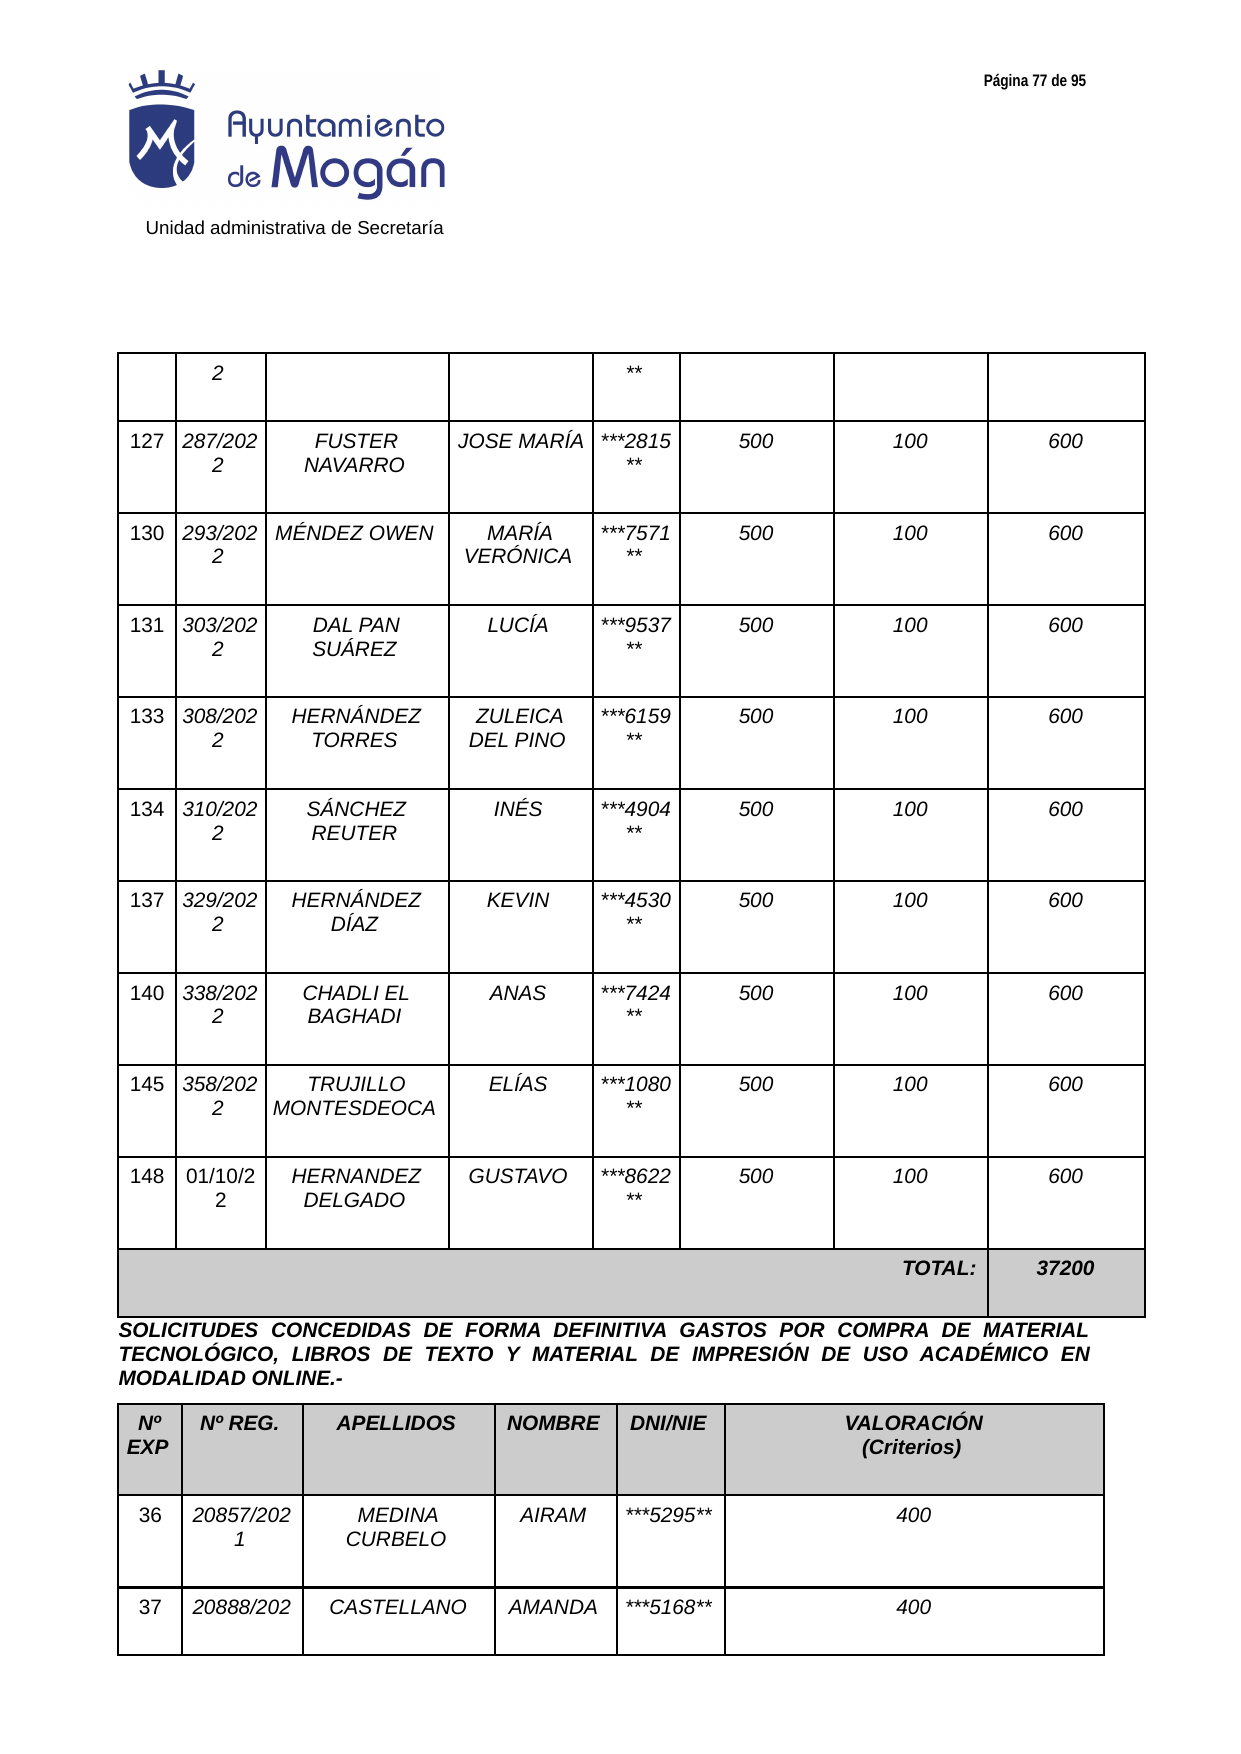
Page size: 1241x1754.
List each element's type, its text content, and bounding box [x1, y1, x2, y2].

table_cell 600 [989, 1158, 1144, 1248]
table_cell DAL PAN SUÁREZ [267, 606, 448, 696]
table_header DNI/NIE [618, 1405, 724, 1494]
table_cell 500 [681, 790, 833, 880]
table_cell 500 [681, 514, 833, 604]
table_cell 100 [835, 514, 987, 604]
table_cell 500 [681, 606, 833, 696]
table_cell 100 [835, 1158, 987, 1248]
table_cell LUCÍA [450, 606, 592, 696]
table_cell HERNÁNDEZ DÍAZ [267, 882, 448, 972]
table_header VALORACIÓN (Criterios) [726, 1405, 1103, 1494]
table_cell MÉNDEZ OWEN [267, 514, 448, 604]
table_cell 600 [989, 422, 1144, 512]
table_cell 134 [119, 790, 175, 880]
table_cell 293/2022 [177, 514, 265, 604]
table_cell HERNÁNDEZ TORRES [267, 698, 448, 788]
table_cell 358/2022 [177, 1066, 265, 1156]
table_cell ***5295** [618, 1496, 724, 1586]
table_cell 131 [119, 606, 175, 696]
table_cell MARÍA VERÓNICA [450, 514, 592, 604]
table_cell MEDINA CURBELO [304, 1496, 494, 1586]
table_cell [681, 354, 833, 420]
table_cell ***9537** [594, 606, 679, 696]
table_cell ***7571** [594, 514, 679, 604]
table_cell 338/2022 [177, 974, 265, 1064]
table_cell 36 [119, 1496, 181, 1586]
table_cell [450, 354, 592, 420]
table_cell JOSE MARÍA [450, 422, 592, 512]
table_cell ** [594, 354, 679, 420]
table_cell 600 [989, 514, 1144, 604]
table_cell 20857/2021 [183, 1496, 302, 1586]
table_cell KEVIN [450, 882, 592, 972]
table_cell 100 [835, 422, 987, 512]
table_cell 100 [835, 698, 987, 788]
table_cell 100 [835, 1066, 987, 1156]
picture [128, 70, 445, 206]
table_cell 130 [119, 514, 175, 604]
table_cell TOTAL: [119, 1250, 987, 1316]
table_cell AMANDA [496, 1589, 616, 1654]
table_header Nº REG. [183, 1405, 302, 1494]
table_cell 140 [119, 974, 175, 1064]
table_cell 100 [835, 882, 987, 972]
table_cell [119, 354, 175, 420]
table_cell 500 [681, 974, 833, 1064]
table_cell 500 [681, 1158, 833, 1248]
table_cell 400 [726, 1589, 1103, 1654]
table_header Nº EXP [119, 1405, 181, 1494]
table_cell [835, 354, 987, 420]
table_cell 20888/202 [183, 1589, 302, 1654]
table_cell 400 [726, 1496, 1103, 1586]
table_cell 600 [989, 698, 1144, 788]
table_cell 133 [119, 698, 175, 788]
table_cell GUSTAVO [450, 1158, 592, 1248]
table_cell INÉS [450, 790, 592, 880]
table_cell 148 [119, 1158, 175, 1248]
table_cell HERNANDEZ DELGADO [267, 1158, 448, 1248]
table_cell ***5168** [618, 1589, 724, 1654]
table_cell 100 [835, 606, 987, 696]
table_cell 329/2022 [177, 882, 265, 972]
table_cell 500 [681, 698, 833, 788]
table_cell AIRAM [496, 1496, 616, 1586]
table_cell 600 [989, 790, 1144, 880]
table_cell CASTELLANO [304, 1589, 494, 1654]
table_cell 600 [989, 1066, 1144, 1156]
table_header APELLIDOS [304, 1405, 494, 1494]
table_cell 310/2022 [177, 790, 265, 880]
table_cell 100 [835, 974, 987, 1064]
table_cell 100 [835, 790, 987, 880]
table_cell 2 [177, 354, 265, 420]
table_cell ***2815** [594, 422, 679, 512]
table_cell ***4904** [594, 790, 679, 880]
table_cell TRUJILLO MONTESDEOCA [267, 1066, 448, 1156]
table_cell 37 [119, 1589, 181, 1654]
table_cell ZULEICA DEL PINO [450, 698, 592, 788]
table_cell ***1080** [594, 1066, 679, 1156]
table_cell 500 [681, 422, 833, 512]
table_cell 10/01/22 [177, 1158, 265, 1248]
table_cell ***6159** [594, 698, 679, 788]
table_cell ***4530** [594, 882, 679, 972]
table_cell 287/2022 [177, 422, 265, 512]
table_cell 600 [989, 882, 1144, 972]
table_cell ***7424** [594, 974, 679, 1064]
table_cell 127 [119, 422, 175, 512]
table_cell 600 [989, 606, 1144, 696]
table_cell 303/2022 [177, 606, 265, 696]
table_cell 37200 [989, 1250, 1144, 1316]
table_cell 137 [119, 882, 175, 972]
table_header NOMBRE [496, 1405, 616, 1494]
table_cell CHADLI EL BAGHADI [267, 974, 448, 1064]
table_cell ANAS [450, 974, 592, 1064]
table_cell 500 [681, 882, 833, 972]
table_cell SÁNCHEZ REUTER [267, 790, 448, 880]
table_cell 308/2022 [177, 698, 265, 788]
table_cell 500 [681, 1066, 833, 1156]
table_cell [989, 354, 1144, 420]
table_cell FUSTER NAVARRO [267, 422, 448, 512]
table_cell ***8622** [594, 1158, 679, 1248]
text SOLICITUDES CONCEDIDAS DE FORMA DEFINITIVA GASTOS POR COMPRA DE MATERIAL TECNOLÓGICO, LIBROS DE TEXTO Y MATERIAL DE IMPRESIÓN DE USO ACADÉMICO EN MODALIDAD ONLINE.- [118, 1318, 1092, 1390]
table_cell 600 [989, 974, 1144, 1064]
table_cell ELÍAS [450, 1066, 592, 1156]
table_cell 145 [119, 1066, 175, 1156]
table_cell [267, 354, 448, 420]
